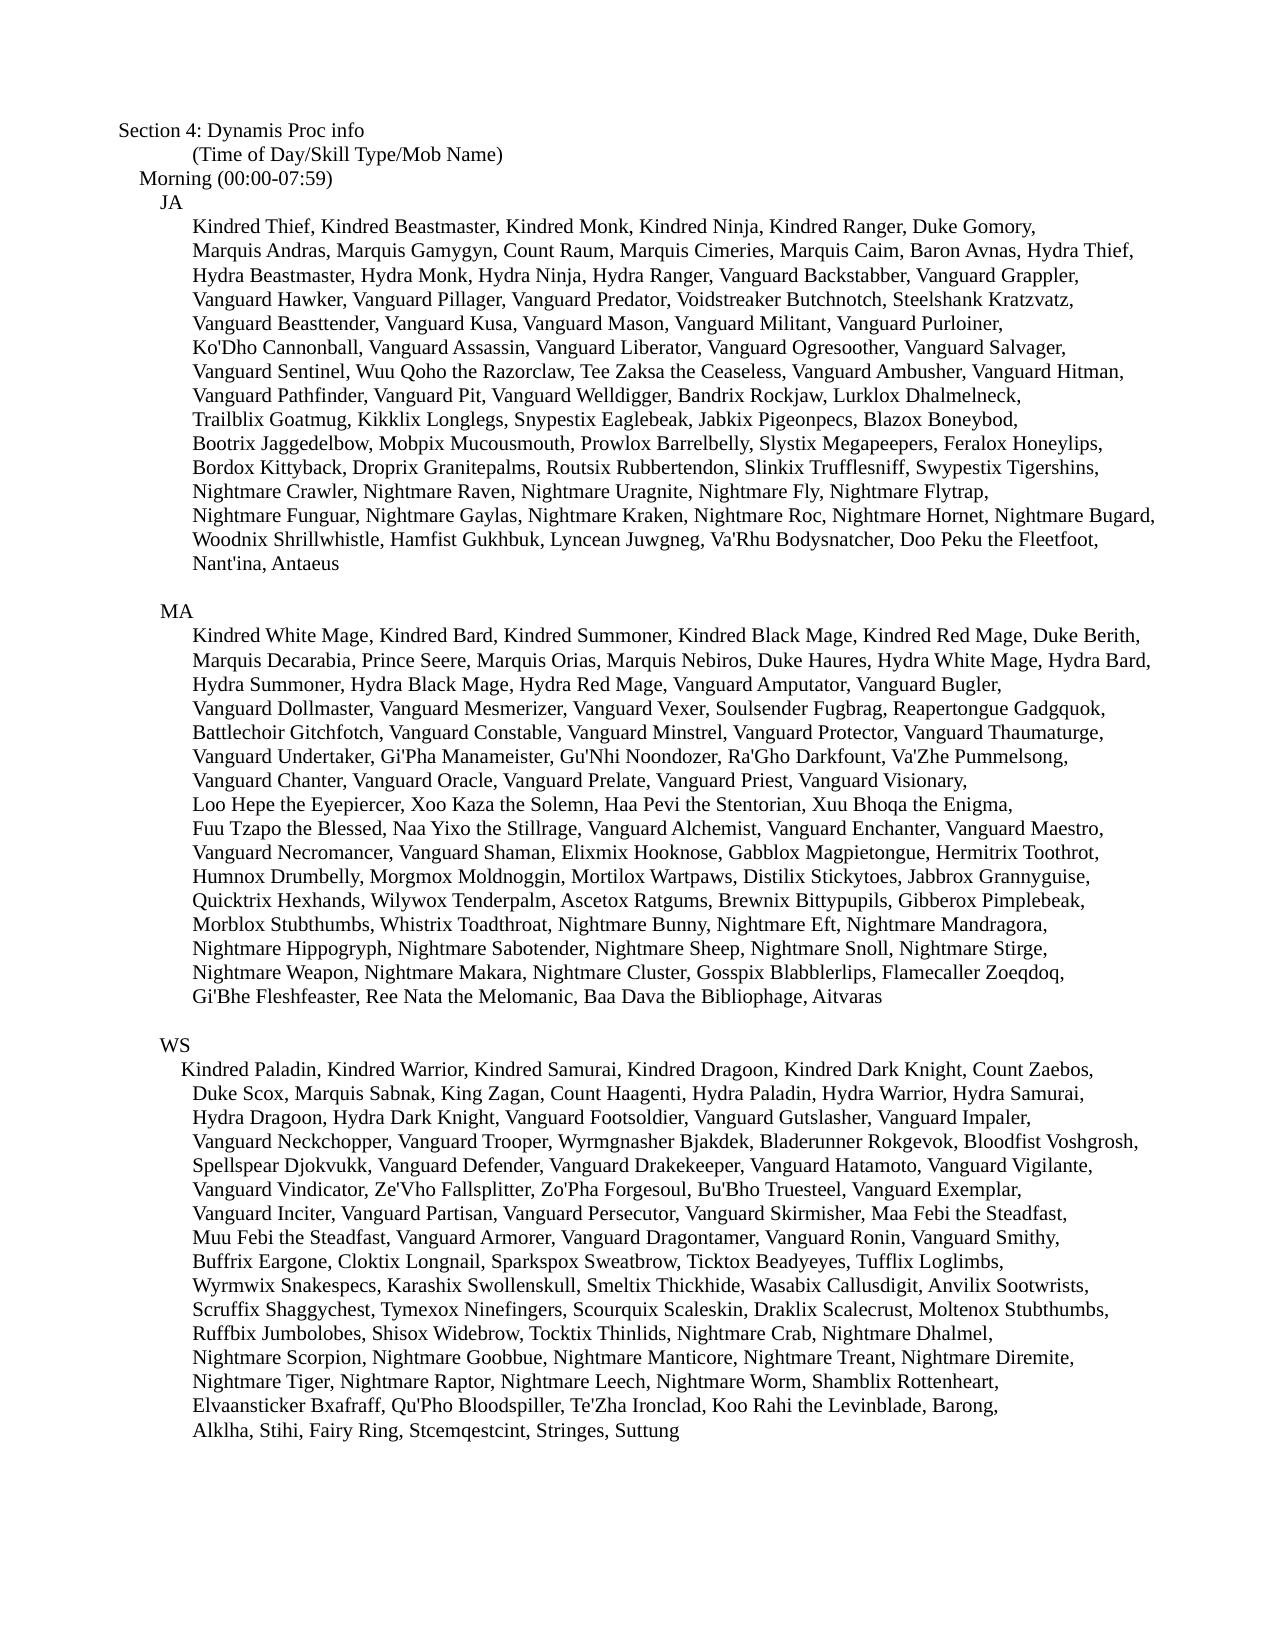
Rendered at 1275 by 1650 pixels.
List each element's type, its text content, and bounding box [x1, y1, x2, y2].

text Vanguard Sentinel, Wuu Qoho the Razorclaw, Tee Zaksa the Ceaseless, Vanguard Ambusher, Vanguard Hitman, Vanguard Pathfinder, Vanguard Pit, Vanguard Welldigger, Bandrix Rockjaw, Lurklox Dhalmelneck, [118, 359, 1157, 407]
text Alklha, Stihi, Fairy Ring, Stcemqestcint, Stringes, Suttung [118, 1417, 1157, 1442]
text (Time of Day/Skill Type/Mob Name) [118, 142, 1157, 166]
text Vanguard Neckchopper, Vanguard Trooper, Wyrmgnasher Bjakdek, Bladerunner Rokgevok, Bloodfist Voshgrosh, Spellspear Djokvukk, Vanguard Defender, Vanguard Drakekeeper, Vanguard Hatamoto, Vanguard Vigilante, Vanguard Vindicator, Ze'Vho Fallsplitter, Zo'Pha Forgesoul, Bu'Bho Truesteel, Vanguard Exemplar, [118, 1129, 1157, 1201]
text Section 4: Dynamis Proc info [118, 118, 1157, 142]
text Trailblix Goatmug, Kikklix Longlegs, Snypestix Eaglebeak, Jabkix Pigeonpecs, Blazox Boneybod, [118, 407, 1157, 431]
text Nightmare Scorpion, Nightmare Goobbue, Nightmare Manticore, Nightmare Treant, Nightmare Diremite, Nightmare Tiger, Nightmare Raptor, Nightmare Leech, Nightmare Worm, Shamblix Rottenheart, [118, 1345, 1157, 1393]
text Nightmare Hippogryph, Nightmare Sabotender, Nightmare Sheep, Nightmare Snoll, Nightmare Stirge, [118, 936, 1157, 960]
text JA [118, 190, 1157, 214]
text Hydra Dragoon, Hydra Dark Knight, Vanguard Footsoldier, Vanguard Gutslasher, Vanguard Impaler, [118, 1105, 1157, 1129]
text Elvaansticker Bxafraff, Qu'Pho Bloodspiller, Te'Zha Ironclad, Koo Rahi the Levinblade, Barong, [118, 1393, 1157, 1417]
text Marquis Andras, Marquis Gamygyn, Count Raum, Marquis Cimeries, Marquis Caim, Baron Avnas, Hydra Thief, Hydra Beastmaster, Hydra Monk, Hydra Ninja, Hydra Ranger, Vanguard Backstabber, Vanguard Grappler, Vanguard Hawker, Vanguard Pillager, Vanguard Predator, Voidstreaker Butchnotch, Steelshank Kratzvatz, Vanguard Beasttender, Vanguard Kusa, Vanguard Mason, Vanguard Militant, Vanguard Purloiner, [118, 238, 1157, 335]
text Vanguard Inciter, Vanguard Partisan, Vanguard Persecutor, Vanguard Skirmisher, Maa Febi the Steadfast, [118, 1201, 1157, 1225]
text Nightmare Funguar, Nightmare Gaylas, Nightmare Kraken, Nightmare Roc, Nightmare Hornet, Nightmare Bugard, Woodnix Shrillwhistle, Hamfist Gukhbuk, Lyncean Juwgneg, Va'Rhu Bodysnatcher, Doo Peku the Fleetfoot, Nant'ina, Antaeus [118, 503, 1157, 575]
text Ko'Dho Cannonball, Vanguard Assassin, Vanguard Liberator, Vanguard Ogresoother, Vanguard Salvager, [118, 335, 1157, 359]
text Loo Hepe the Eyepiercer, Xoo Kaza the Solemn, Haa Pevi the Stentorian, Xuu Bhoqa the Enigma, [118, 792, 1157, 816]
text Vanguard Dollmaster, Vanguard Mesmerizer, Vanguard Vexer, Soulsender Fugbrag, Reapertongue Gadgquok, Battlechoir Gitchfotch, Vanguard Constable, Vanguard Minstrel, Vanguard Protector, Vanguard Thaumaturge, Vanguard Undertaker, Gi'Pha Manameister, Gu'Nhi Noondozer, Ra'Gho Darkfount, Va'Zhe Pummelsong, [118, 696, 1157, 768]
text Muu Febi the Steadfast, Vanguard Armorer, Vanguard Dragontamer, Vanguard Ronin, Vanguard Smithy, [118, 1225, 1157, 1249]
text WS [118, 1032, 1157, 1057]
text Buffrix Eargone, Cloktix Longnail, Sparkspox Sweatbrow, Ticktox Beadyeyes, Tufflix Loglimbs, [118, 1249, 1157, 1273]
text Kindred Paladin, Kindred Warrior, Kindred Samurai, Kindred Dragoon, Kindred Dark Knight, Count Zaebos, [118, 1057, 1157, 1081]
text Morning (00:00-07:59) [118, 166, 1157, 190]
text Kindred White Mage, Kindred Bard, Kindred Summoner, Kindred Black Mage, Kindred Red Mage, Duke Berith, Marquis Decarabia, Prince Seere, Marquis Orias, Marquis Nebiros, Duke Haures, Hydra White Mage, Hydra Bard, Hydra Summoner, Hydra Black Mage, Hydra Red Mage, Vanguard Amputator, Vanguard Bugler, [118, 623, 1157, 696]
text Nightmare Weapon, Nightmare Makara, Nightmare Cluster, Gosspix Blabblerlips, Flamecaller Zoeqdoq, [118, 960, 1157, 984]
text Duke Scox, Marquis Sabnak, King Zagan, Count Haagenti, Hydra Paladin, Hydra Warrior, Hydra Samurai, [118, 1081, 1157, 1105]
text Wyrmwix Snakespecs, Karashix Swollenskull, Smeltix Thickhide, Wasabix Callusdigit, Anvilix Sootwrists, Scruffix Shaggychest, Tymexox Ninefingers, Scourquix Scaleskin, Draklix Scalecrust, Moltenox Stubthumbs, Ruffbix Jumbolobes, Shisox Widebrow, Tocktix Thinlids, Nightmare Crab, Nightmare Dhalmel, [118, 1273, 1157, 1345]
text Bootrix Jaggedelbow, Mobpix Mucousmouth, Prowlox Barrelbelly, Slystix Megapeepers, Feralox Honeylips, Bordox Kittyback, Droprix Granitepalms, Routsix Rubbertendon, Slinkix Trufflesniff, Swypestix Tigershins, Nightmare Crawler, Nightmare Raven, Nightmare Uragnite, Nightmare Fly, Nightmare Flytrap, [118, 431, 1157, 503]
text Vanguard Chanter, Vanguard Oracle, Vanguard Prelate, Vanguard Priest, Vanguard Visionary, [118, 768, 1157, 792]
text Fuu Tzapo the Blessed, Naa Yixo the Stillrage, Vanguard Alchemist, Vanguard Enchanter, Vanguard Maestro, Vanguard Necromancer, Vanguard Shaman, Elixmix Hooknose, Gabblox Magpietongue, Hermitrix Toothrot, Humnox Drumbelly, Morgmox Moldnoggin, Mortilox Wartpaws, Distilix Stickytoes, Jabbrox Grannyguise, Quicktrix Hexhands, Wilywox Tenderpalm, Ascetox Ratgums, Brewnix Bittypupils, Gibberox Pimplebeak, Morblox Stubthumbs, Whistrix Toadthroat, Nightmare Bunny, Nightmare Eft, Nightmare Mandragora, [118, 816, 1157, 936]
text Kindred Thief, Kindred Beastmaster, Kindred Monk, Kindred Ninja, Kindred Ranger, Duke Gomory, [118, 214, 1157, 238]
text MA [118, 599, 1157, 623]
text Gi'Bhe Fleshfeaster, Ree Nata the Melomanic, Baa Dava the Bibliophage, Aitvaras [118, 984, 1157, 1008]
